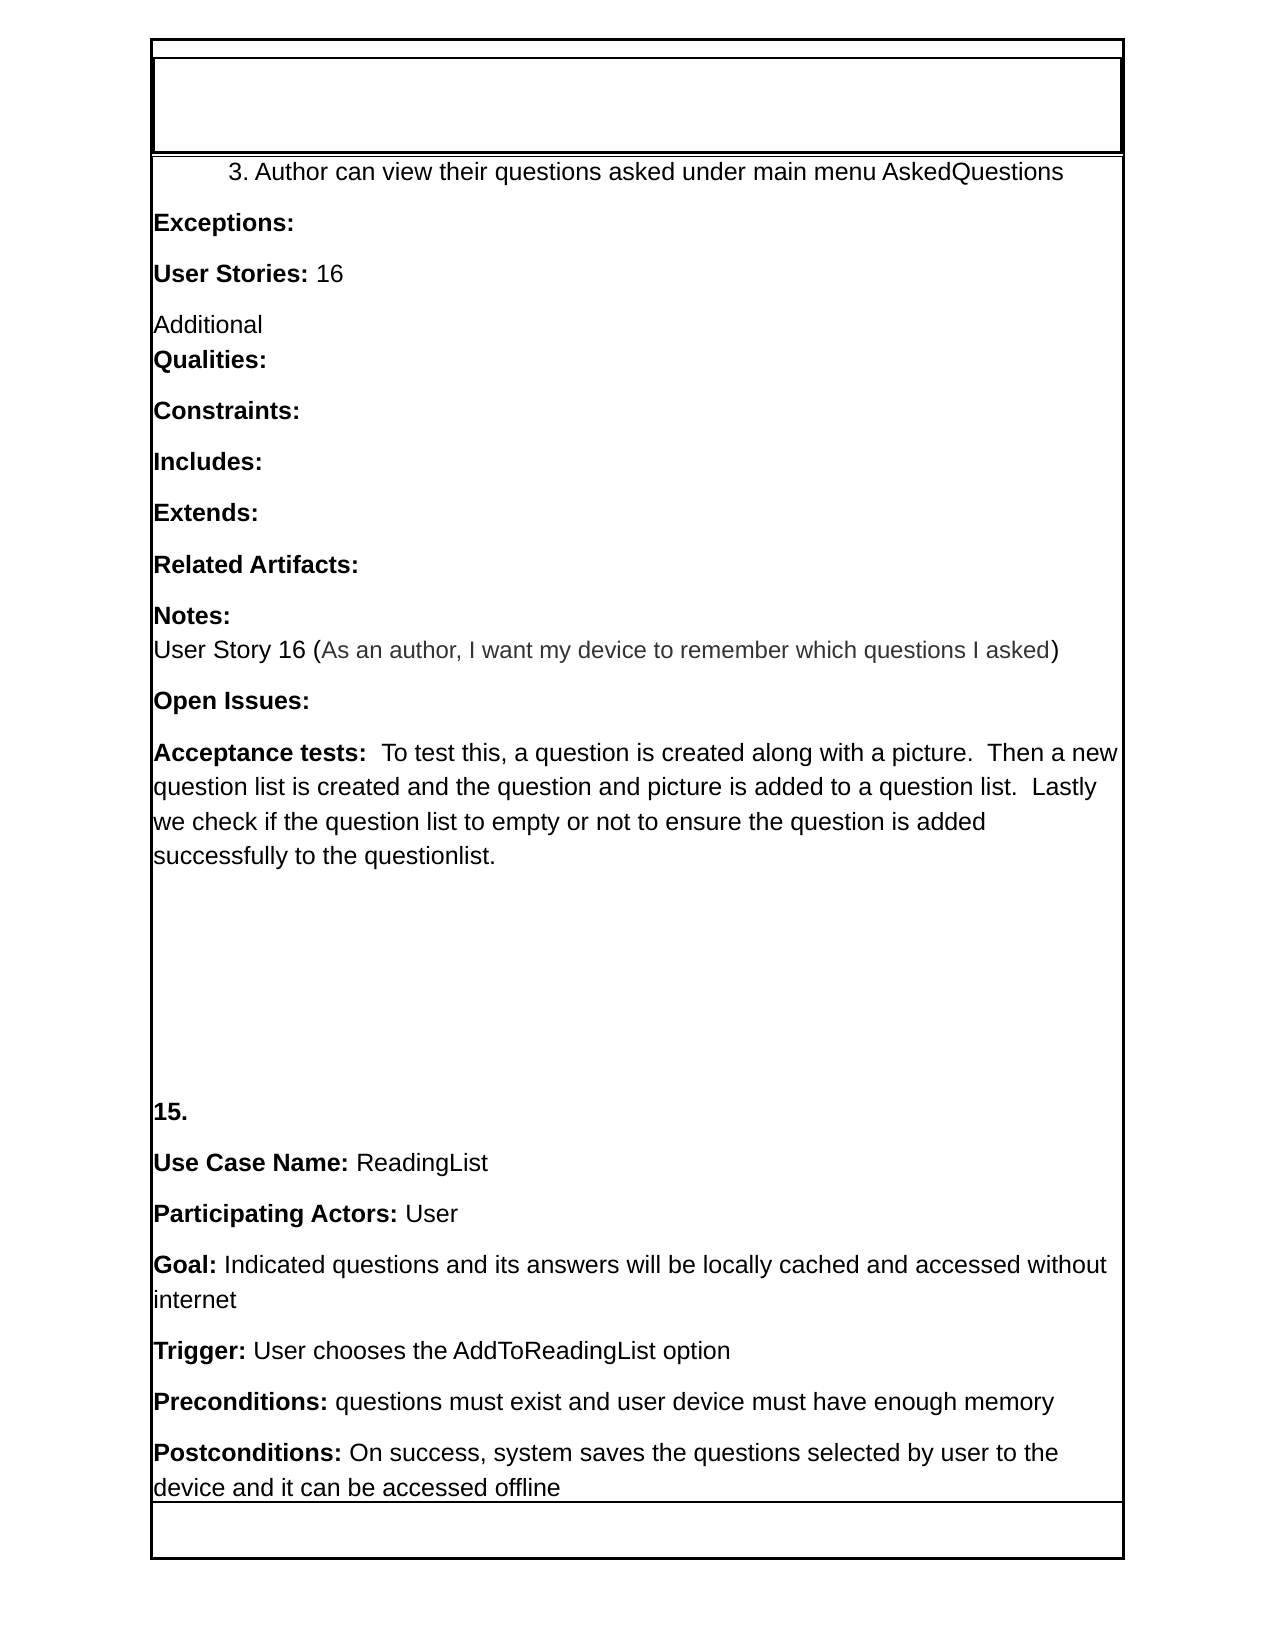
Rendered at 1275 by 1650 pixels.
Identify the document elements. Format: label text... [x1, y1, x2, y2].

text Use Case Name: ReadingList [153, 1146, 1122, 1177]
text User Stories: 16 [153, 258, 1122, 288]
text Postconditions: On success, system saves the questions selected by user to the device and it can be accessed offline [153, 1436, 1122, 1501]
text Constraints: [153, 394, 1122, 425]
text Preconditions: questions must exist and user device must have enough memory [153, 1385, 1122, 1416]
text Extends: [153, 497, 1122, 527]
text 15. [153, 1095, 1122, 1125]
text Notes: User Story 16 (As an author, I want my device to remember which questions I asked) [153, 599, 1122, 664]
text Open Issues: [153, 685, 1122, 715]
text Participating Actors: User [153, 1197, 1122, 1228]
text Exceptions: [153, 207, 1122, 237]
text Acceptance tests: To test this, a question is created along with a picture. Then a new question list is created and the question and picture is added to a question list. Lastly we check if the question list to empty or not to ensure the question is added successfully to the questionlist. [153, 736, 1122, 870]
text Additional Qualities: [153, 309, 1122, 374]
text Includes: [153, 446, 1122, 476]
text Trigger: User chooses the AddToReadingList option [153, 1334, 1122, 1364]
text Goal: Indicated questions and its answers will be locally cached and accessed without internet [153, 1248, 1122, 1313]
text 3. Author can view their questions asked under main menu AskedQuestions [153, 157, 1122, 186]
text Related Artifacts: [153, 548, 1122, 578]
